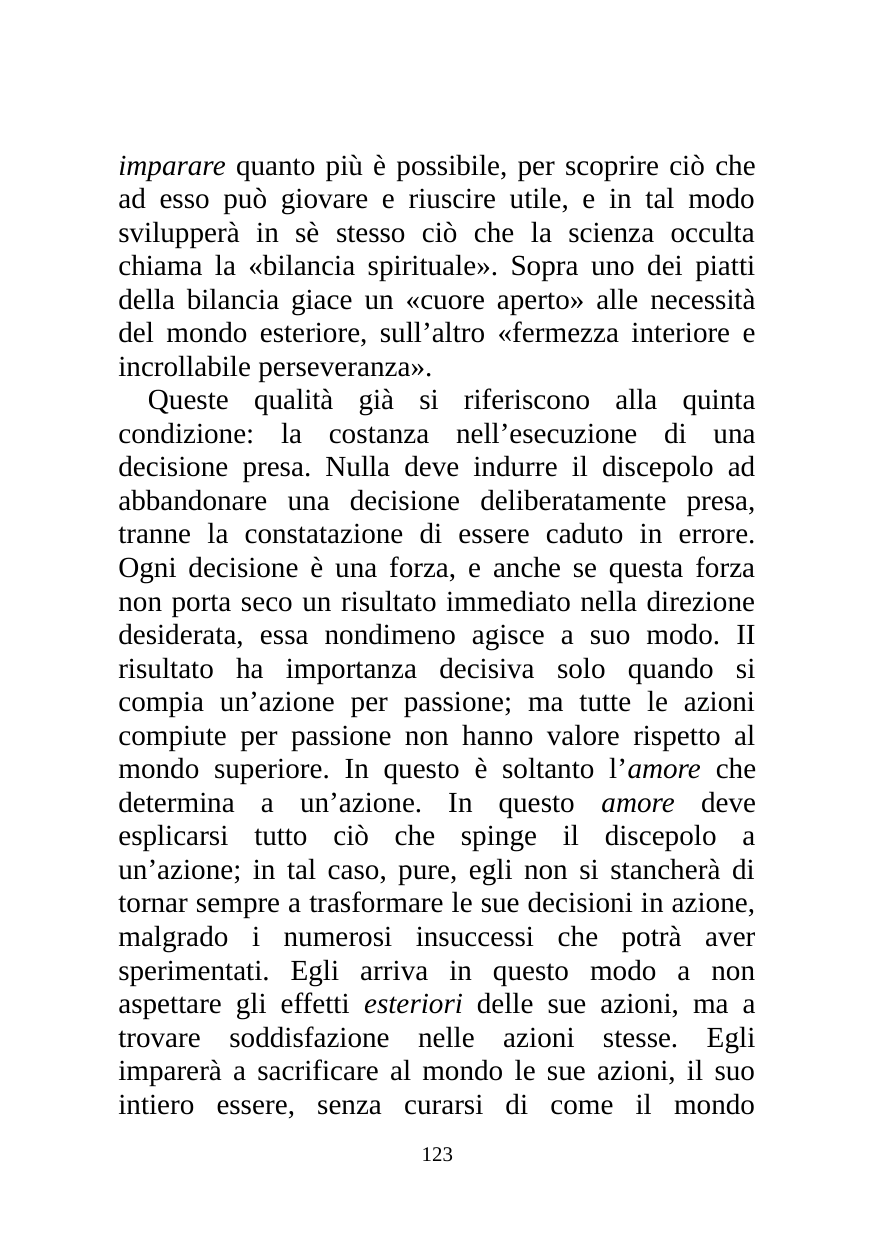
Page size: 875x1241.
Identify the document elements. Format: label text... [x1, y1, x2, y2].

text imparare quanto più è possibile, per scoprire ciò che ad esso può giovare e riuscire utile, e in tal modo svilupperà in sè stesso ciò che la scienza occulta chiama la «bilancia spirituale». Sopra uno dei piatti della bilancia giace un «cuore aperto» alle necessità del mondo esteriore, sull’altro «fermezza interiore e incrollabile perseveranza». [118, 148, 756, 382]
text Queste qualità già si riferiscono alla quinta condizione: la costanza nell’esecuzione di una decisione presa. Nulla deve indurre il discepolo ad abbandonare una decisione deliberatamente presa, tranne la constatazione di essere caduto in errore. Ogni decisione è una forza, e anche se questa forza non porta seco un risultato immediato nella direzione desiderata, essa nondimeno agisce a suo modo. II risultato ha importanza decisiva solo quando si compia un’azione per passione; ma tutte le azioni compiute per passione non hanno valore rispetto al mondo superiore. In questo è soltanto l’amore che determina a un’azione. In questo amore deve esplicarsi tutto ciò che spinge il discepolo a un’azione; in tal caso, pure, egli non si stancherà di tornar sempre a trasformare le sue decisioni in azione, malgrado i numerosi insuccessi che potrà aver sperimentati. Egli arriva in questo modo a non aspettare gli effetti esteriori delle sue azioni, ma a trovare soddisfazione nelle azioni stesse. Egli imparerà a sacrificare al mondo le sue azioni, il suo intiero essere, senza curarsi di come il mondo [118, 382, 756, 1120]
